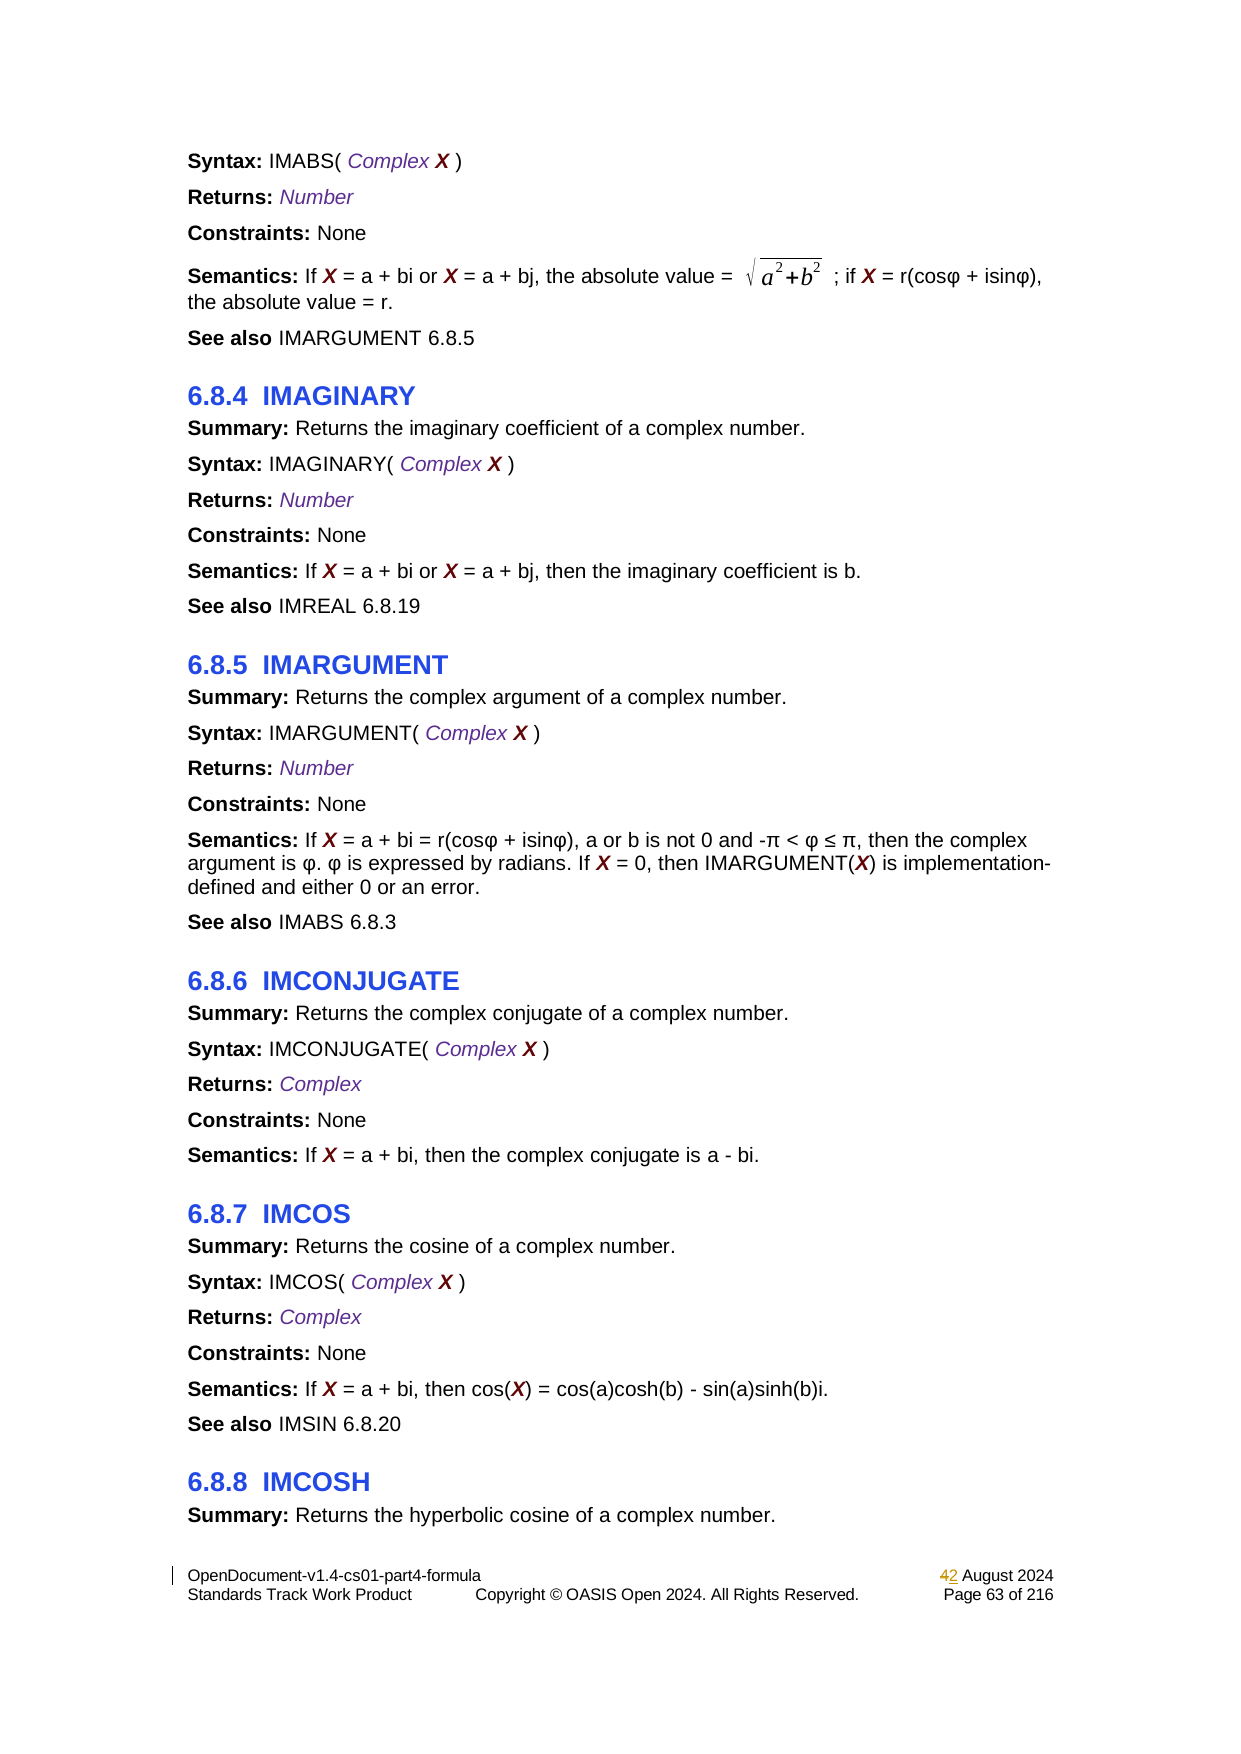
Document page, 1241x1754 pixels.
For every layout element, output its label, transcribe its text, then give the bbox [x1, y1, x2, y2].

text Semantics: If X = a + bi, then cos(X) = cos(a)cosh(b) - sin(a)sinh(b)i. [187, 1377, 1053, 1401]
text Syntax: IMARGUMENT( Complex X ) [187, 721, 1053, 745]
text Summary: Returns the hyperbolic cosine of a complex number. [187, 1503, 1053, 1527]
text Summary: Returns the imaginary coefficient of a complex number. [187, 417, 1053, 440]
text Semantics: If X = a + bi or X = a + bj, then the imaginary coefficient is b. [187, 559, 1053, 583]
text Constraints: None [187, 792, 1053, 816]
text Semantics: If X = a + bi = r(cosφ + isinφ), a or b is not 0 and -π < φ ≤ π, then the complex argument is φ. φ is expressed by radians. If X = 0, then IMARGUMENT(X) is implementation-defined and either 0 or an error. [187, 828, 1053, 899]
text Syntax: IMABS( Complex X ) [187, 150, 1053, 173]
text See also IMABS 6.8.3 [187, 911, 1053, 934]
text Summary: Returns the cosine of a complex number. [187, 1234, 1053, 1258]
text Semantics: If X = a + bi or X = a + bj, the absolute value = ; if X = r(cosφ + isinφ), the absolute value = r. [187, 257, 1053, 314]
text See also IMSIN 6.8.20 [187, 1413, 1053, 1436]
text Syntax: IMCOS( Complex X ) [187, 1270, 1053, 1294]
subtitle IMCOS [187, 1198, 1053, 1228]
text Returns: Number [187, 488, 1053, 512]
text Syntax: IMAGINARY( Complex X ) [187, 452, 1053, 476]
text Constraints: None [187, 524, 1053, 547]
text Summary: Returns the complex conjugate of a complex number. [187, 1001, 1053, 1025]
text Returns: Number [187, 186, 1053, 209]
text Constraints: None [187, 1341, 1053, 1365]
text Semantics: If X = a + bi, then the complex conjugate is a - bi. [187, 1144, 1053, 1167]
subtitle IMARGUMENT [187, 649, 1053, 679]
text Returns: Number [187, 757, 1053, 780]
subtitle IMCOSH [187, 1467, 1053, 1497]
subtitle IMAGINARY [187, 381, 1053, 411]
text Constraints: None [187, 1108, 1053, 1132]
text See also IMREAL 6.8.19 [187, 595, 1053, 618]
text Syntax: IMCONJUGATE( Complex X ) [187, 1037, 1053, 1061]
subtitle IMCONJUGATE [187, 965, 1053, 995]
text Constraints: None [187, 221, 1053, 245]
text See also IMARGUMENT 6.8.5 [187, 326, 1053, 350]
text Returns: Complex [187, 1306, 1053, 1329]
text Returns: Complex [187, 1073, 1053, 1096]
text Summary: Returns the complex argument of a complex number. [187, 686, 1053, 709]
